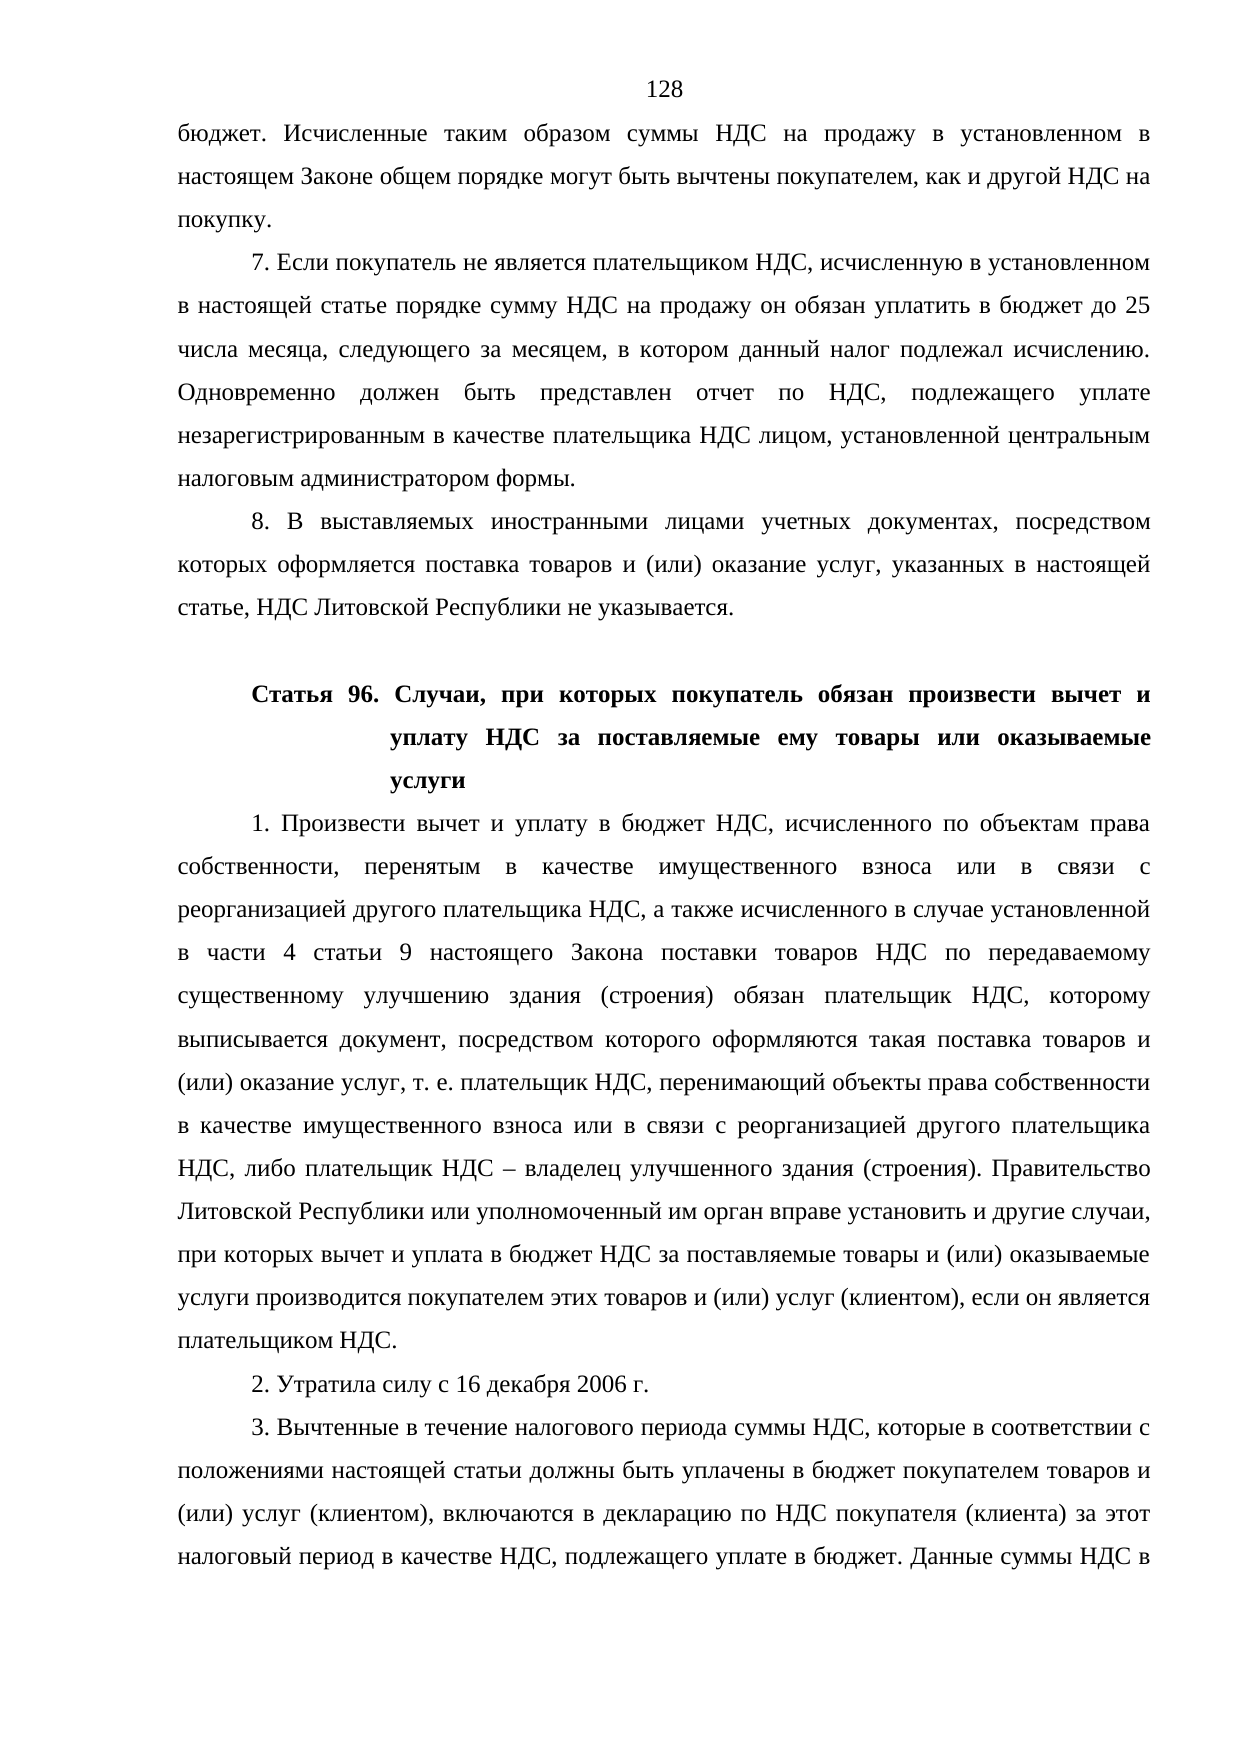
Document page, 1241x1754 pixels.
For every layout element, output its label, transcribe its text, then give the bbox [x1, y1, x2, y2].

text 7. Если покупатель не является плательщиком НДС, исчисленную в установленном в настоящей статье порядке сумму НДС на продажу он обязан уплатить в бюджет до 25 числа месяца, следующего за месяцем, в котором данный налог подлежал исчислению. Одновременно должен быть представлен отчет по НДС, подлежащего уплате незарегистрированным в качестве плательщика НДС лицом, установленной центральным налоговым администратором формы. [177, 247, 1152, 492]
text 1. Произвести вычет и уплату в бюджет НДС, исчисленного по объектам права собственности, перенятым в качестве имущественного взноса или в связи с реорганизацией другого плательщика НДС, а также исчисленного в случае установленной в части 4 статьи 9 настоящего Закона поставки товаров НДС по передаваемому существенному улучшению здания (строения) обязан плательщик НДС, которому выписывается документ, посредством которого оформляются такая поставка товаров и (или) оказание услуг, т. е. плательщик НДС, перенимающий объекты права собственности в качестве имущественного взноса или в связи с реорганизацией другого плательщика НДС, либо плательщик НДС – владелец улучшенного здания (строения). Правительство Литовской Республики или уполномоченный им орган вправе установить и другие случаи, при которых вычет и уплата в бюджет НДС за поставляемые товары и (или) оказываемые услуги производится покупателем этих товаров и (или) услуг (клиентом), если он является плательщиком НДС. [177, 808, 1152, 1354]
text 8. В выставляемых иностранными лицами учетных документах, посредством которых оформляется поставка товаров и (или) оказание услуг, указанных в настоящей статье, НДС Литовской Республики не указывается. [177, 506, 1152, 621]
text 2. Утратила силу с 16 декабря 2006 г. [177, 1369, 1152, 1397]
text бюджет. Исчисленные таким образом суммы НДС на продажу в установленном в настоящем Законе общем порядке могут быть вычтены покупателем, как и другой НДС на покупку. [177, 118, 1152, 233]
text 3. Вычтенные в течение налогового периода суммы НДС, которые в соответствии с положениями настоящей статьи должны быть уплачены в бюджет покупателем товаров и (или) услуг (клиентом), включаются в декларацию по НДС покупателя (клиента) за этот налоговый период в качестве НДС, подлежащего уплате в бюджет. Данные суммы НДС в [177, 1412, 1152, 1570]
text Статья 96. Случаи, при которых покупатель обязан произвести вычет и уплату НДС за поставляемые ему товары или оказываемые услуги [251, 679, 1152, 794]
